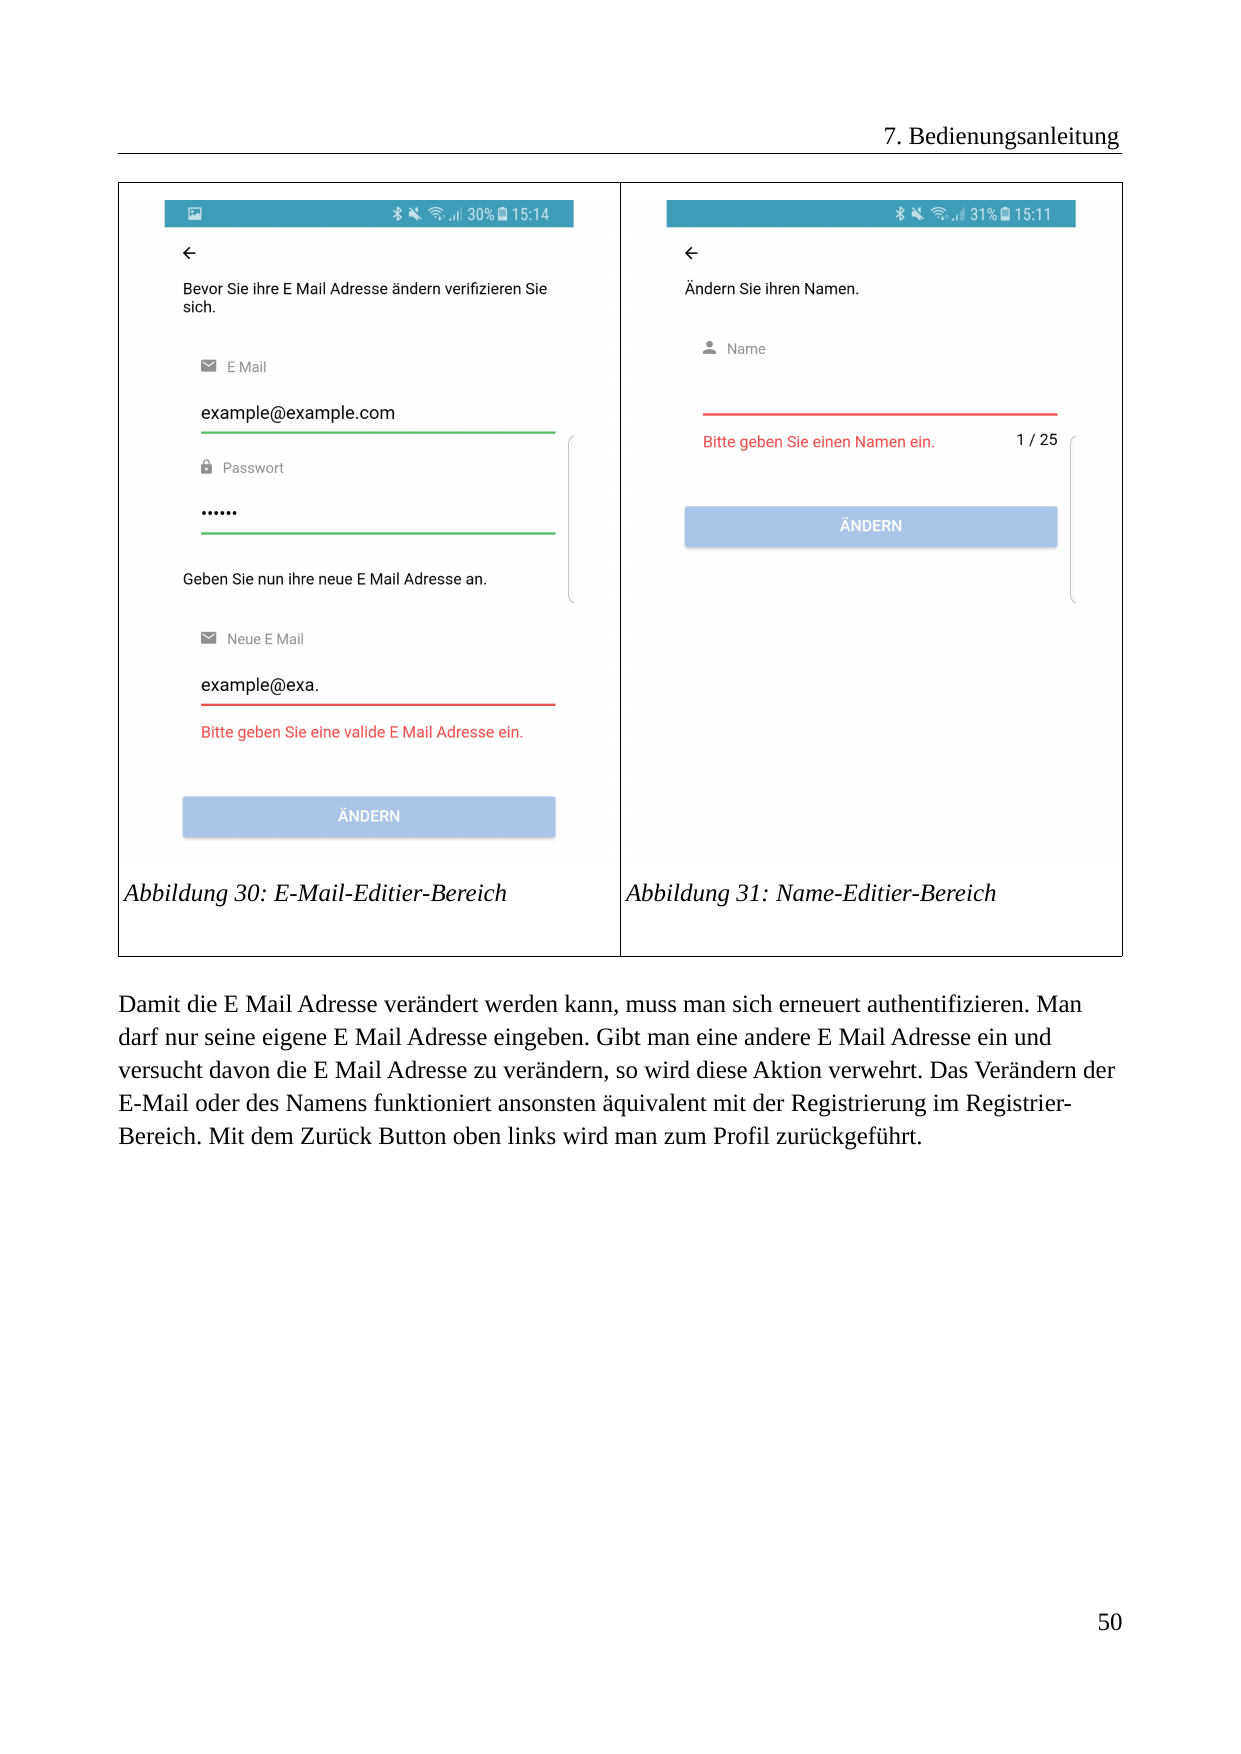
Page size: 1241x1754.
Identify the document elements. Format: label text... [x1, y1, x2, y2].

text Damit die E Mail Adresse verändert werden kann, muss man sich erneuert authentifizieren. Man darf nur seine eigene E Mail Adresse eingeben. Gibt man eine andere E Mail Adresse ein und versucht davon die E Mail Adresse zu verändern, so wird diese Aktion verwehrt. Das Verändern der E-Mail oder des Namens funktioniert ansonsten äquivalent mit der Registrierung im Registrier-Bereich. Mit dem Zurück Button oben links wird man zum Profil zurückgeführt. [118, 989, 1122, 1150]
picture [123, 200, 615, 869]
table_header [621, 183, 1122, 956]
table_header [119, 183, 620, 956]
picture [625, 200, 1117, 869]
